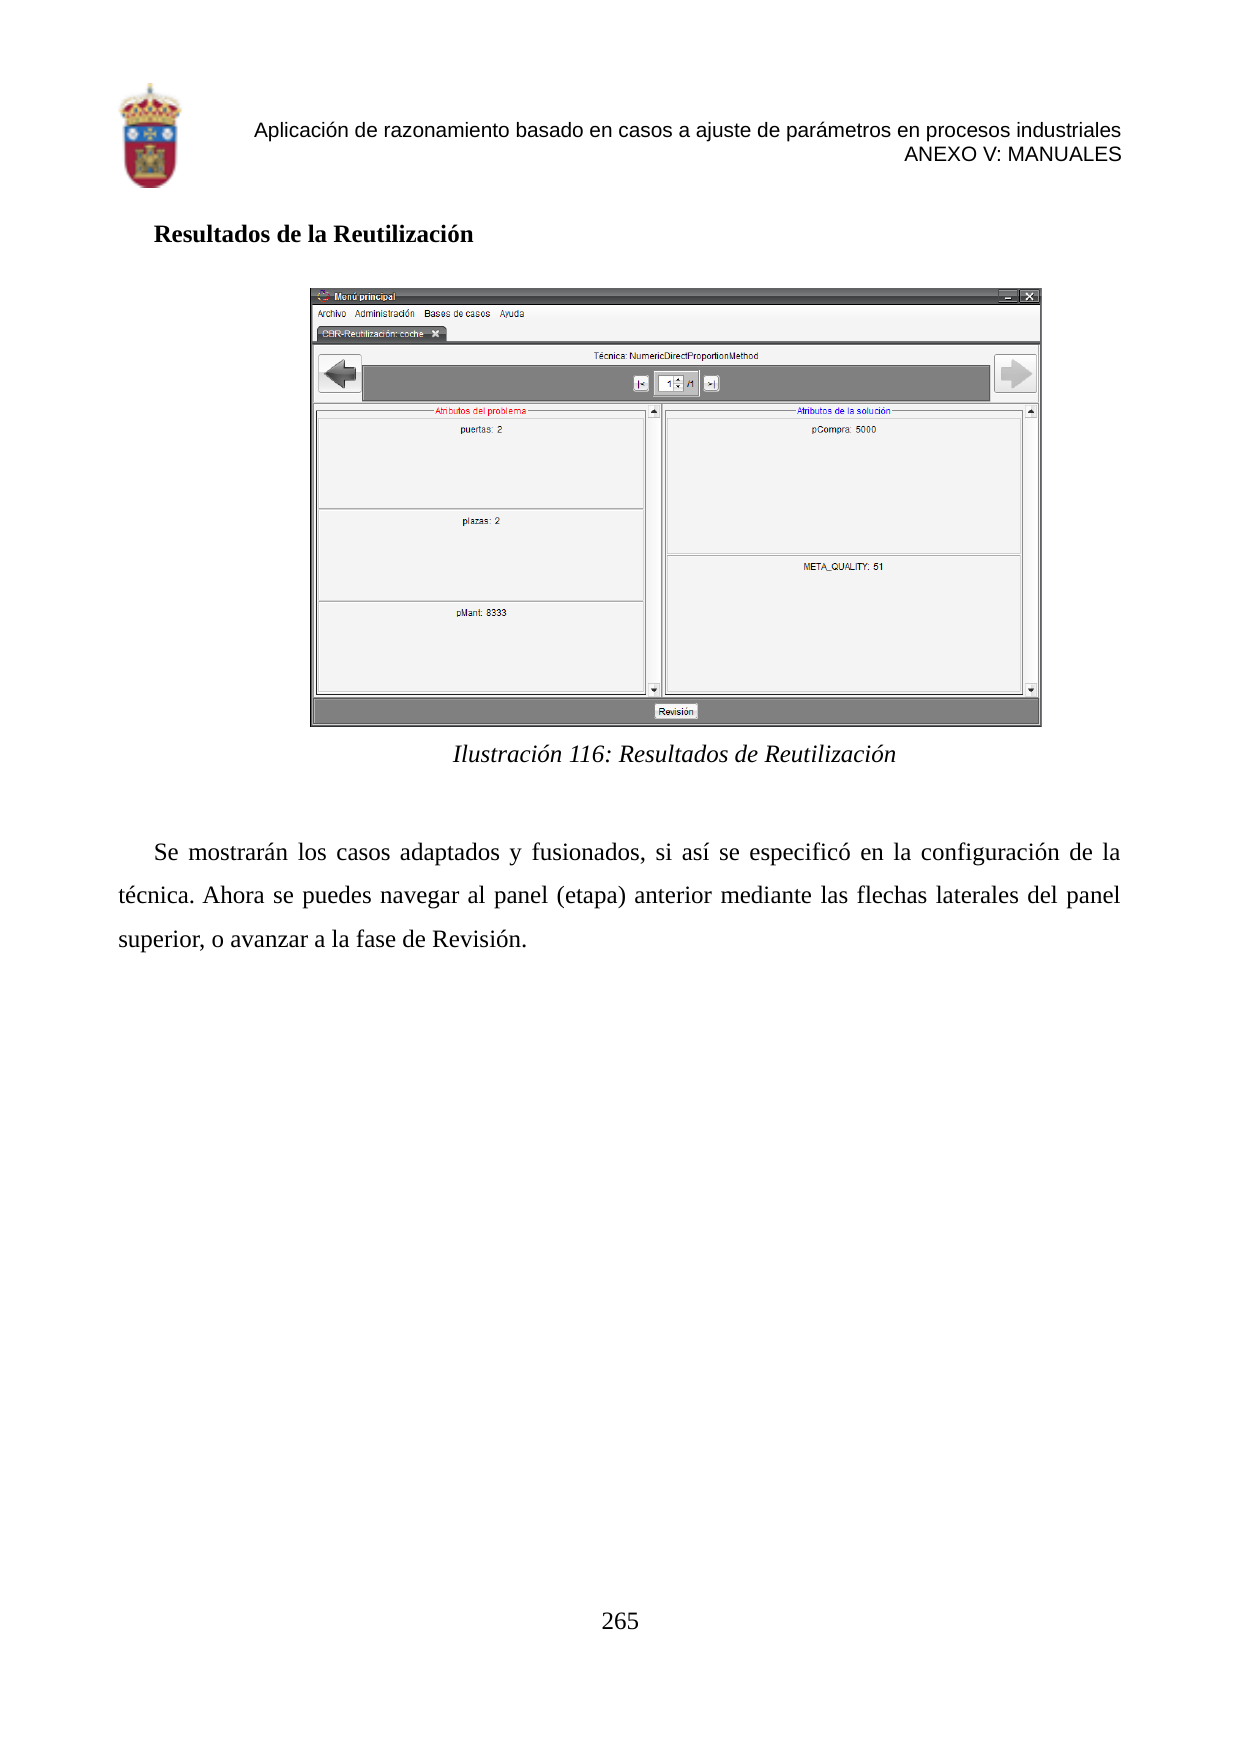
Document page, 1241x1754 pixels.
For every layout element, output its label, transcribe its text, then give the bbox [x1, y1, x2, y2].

picture [117, 83, 184, 188]
text Se mostrarán los casos adaptados y fusionados, si así se especificó en la configuración de la técnica. Ahora se puedes navegar al panel (etapa) anterior mediante las flechas laterales del panel superior, o avanzar a la fase de Revisión. [118, 837, 1122, 952]
picture [310, 288, 1042, 727]
text Ilustración 116: Resultados de Reutilización [310, 727, 1041, 767]
text Resultados de la Reutilización [118, 219, 1122, 248]
